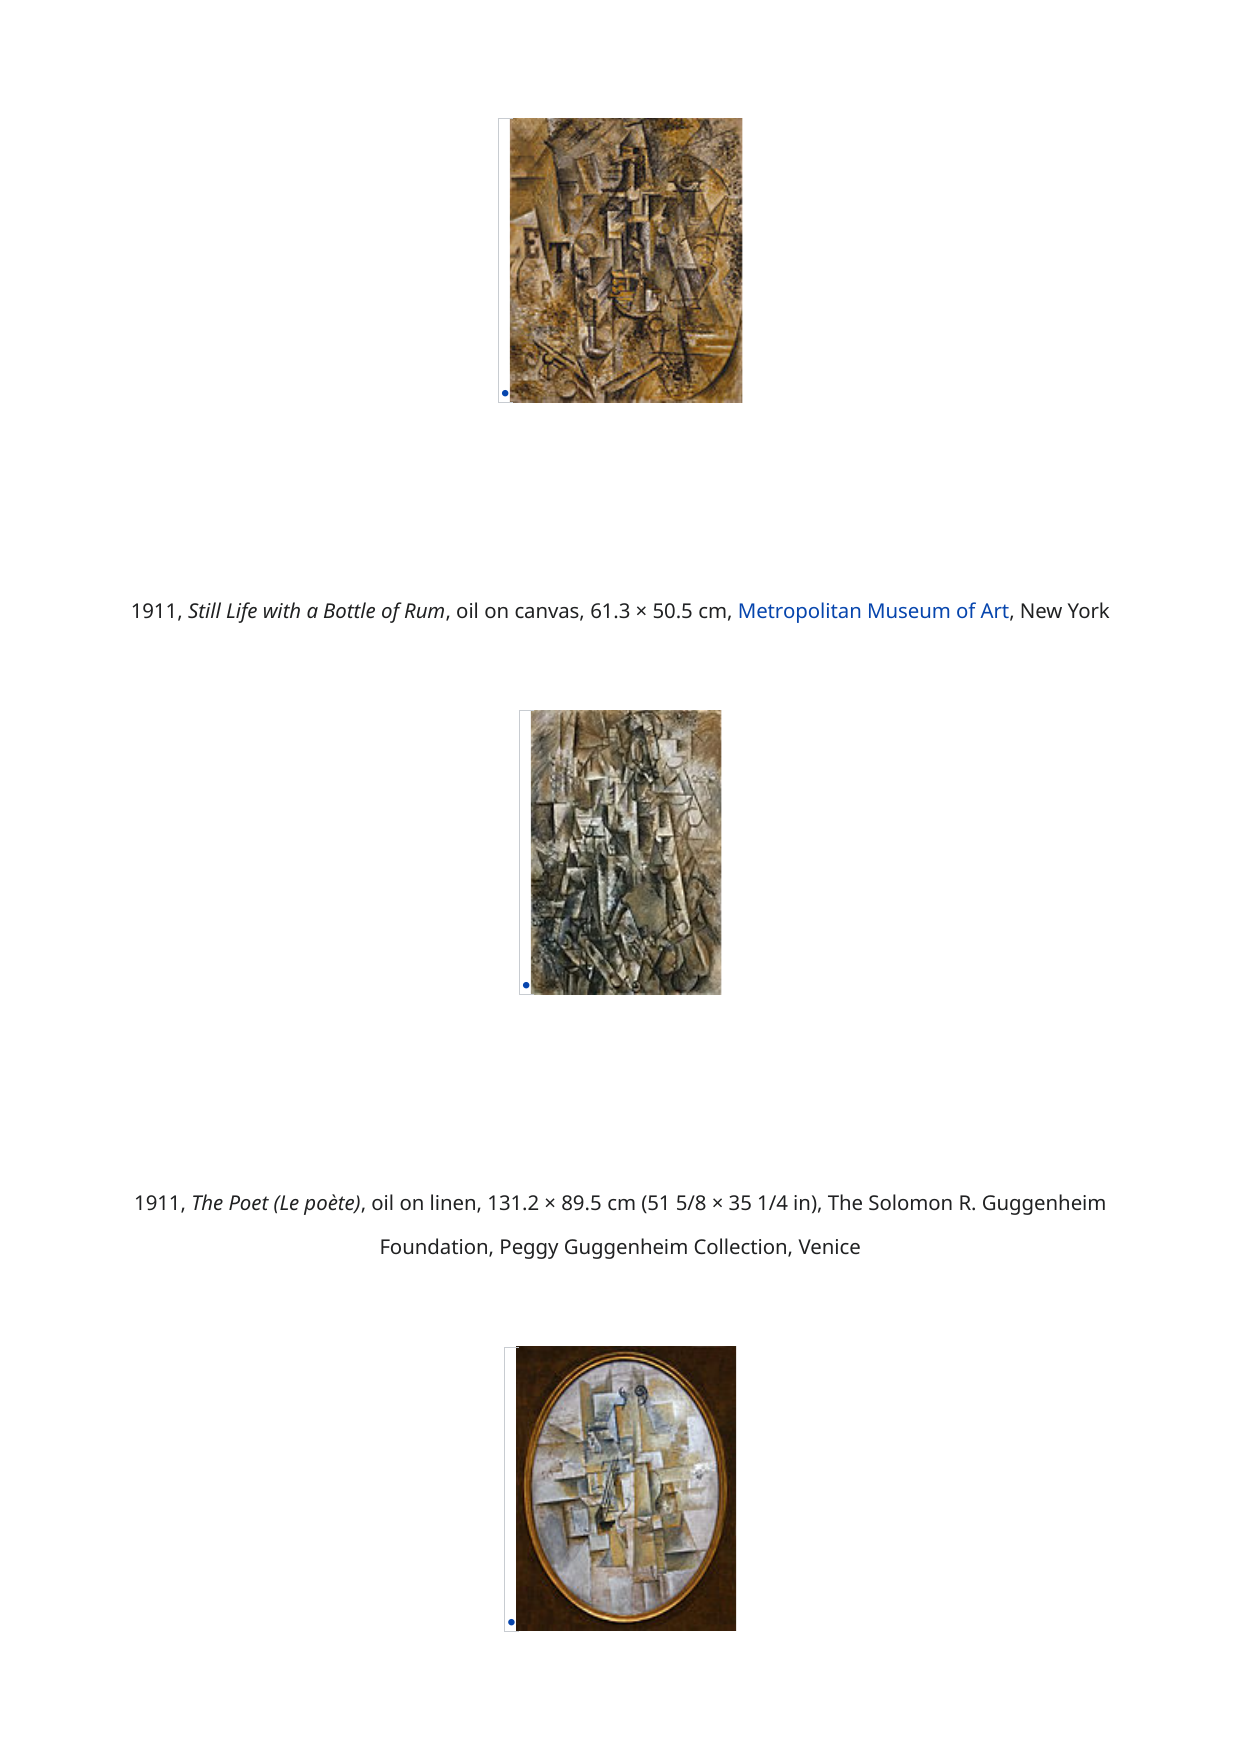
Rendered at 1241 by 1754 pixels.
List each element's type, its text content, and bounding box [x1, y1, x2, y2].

picture [509, 118, 743, 403]
picture [516, 1346, 737, 1631]
picture [530, 710, 722, 995]
list 1911, The Poet (Le poète), oil on linen, 131.2 × 89.5 cm (51 5/8 × 35 1/4 in), The Solomon R. Guggenheim Foundation, Peggy Guggenheim Collection, Venice [118, 1189, 1122, 1261]
list 1911, Still Life with a Bottle of Rum, oil on canvas, 61.3 × 50.5 cm, Metropolitan Museum of Art, New York [118, 597, 1122, 624]
